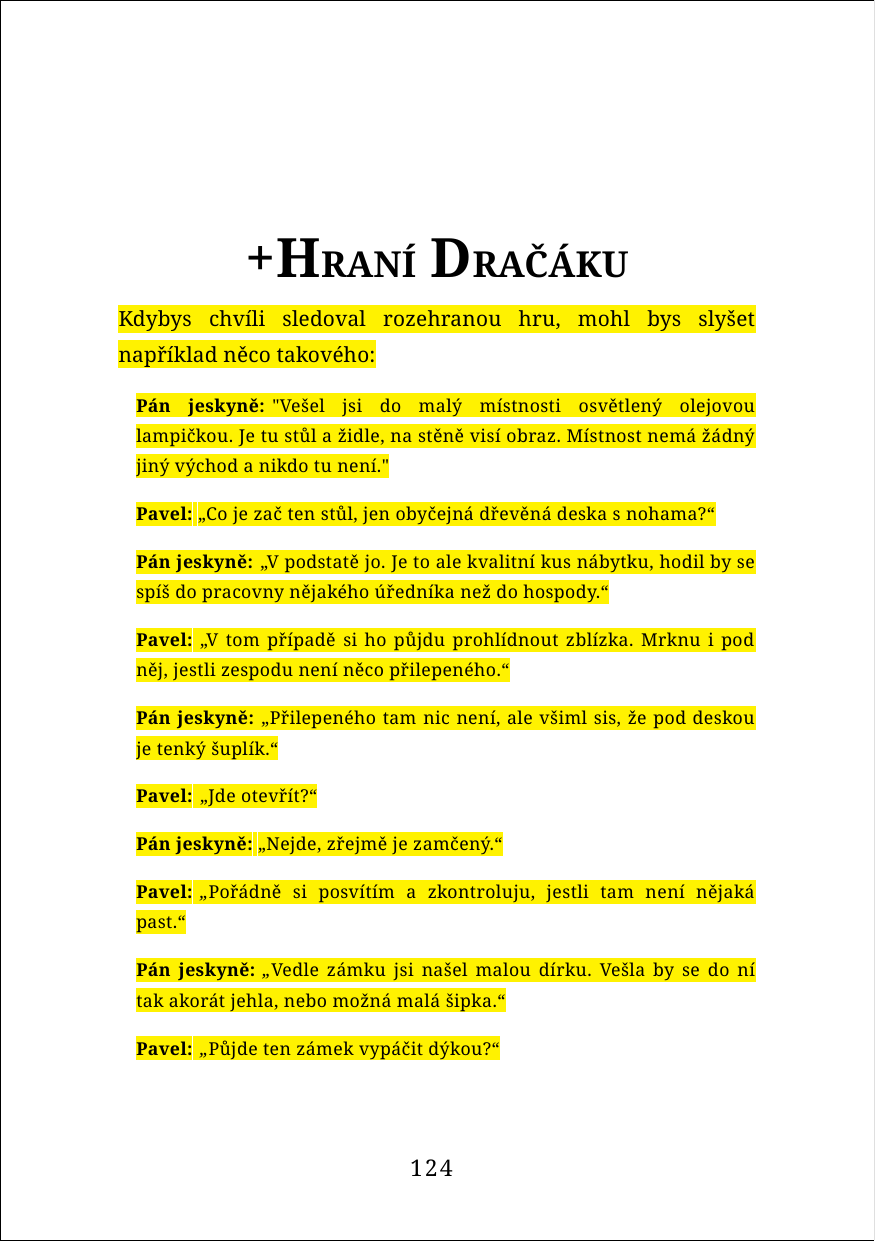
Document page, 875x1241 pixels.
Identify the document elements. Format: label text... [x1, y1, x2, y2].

subtitle +Hraní Dračáku [118, 219, 756, 293]
text Pán jeskyně: „Přilepeného tam nic není, ale všiml sis, že pod deskou je tenký šuplík.“ [136, 706, 756, 760]
text Pavel: „V tom případě si ho půjdu prohlídnout zblízka. Mrknu i pod něj, jestli zespodu není něco přilepeného.“ [136, 628, 756, 682]
text Pavel: „Co je zač ten stůl, jen obyčejná dřevěná deska s nohama?“ [136, 502, 756, 526]
text Pavel: „Pořádně si posvítím a zkontroluju, jestli tam není nějaká past.“ [136, 880, 756, 934]
text Pán jeskyně: "Vešel jsi do malý místnosti osvětlený olejovou lampičkou. Je tu stůl a židle, na stěně visí obraz. Místnost nemá žádný jiný východ a nikdo tu není." [136, 393, 756, 478]
text Pán jeskyně: „Vedle zámku jsi našel malou dírku. Vešla by se do ní tak akorát jehla, nebo možná malá šipka.“ [136, 958, 756, 1012]
text Pavel: „Půjde ten zámek vypáčit dýkou?“ [136, 1036, 756, 1060]
text Pán jeskyně: „Nejde, zřejmě je zamčený.“ [136, 832, 756, 856]
text Kdybys chvíli sledoval rozehranou hru, mohl bys slyšet například něco takového: [118, 304, 756, 368]
text Pán jeskyně: „V podstatě jo. Je to ale kvalitní kus nábytku, hodil by se spíš do pracovny nějakého úředníka než do hospody.“ [136, 549, 756, 604]
text Pavel: „Jde otevřít?“ [136, 784, 756, 808]
